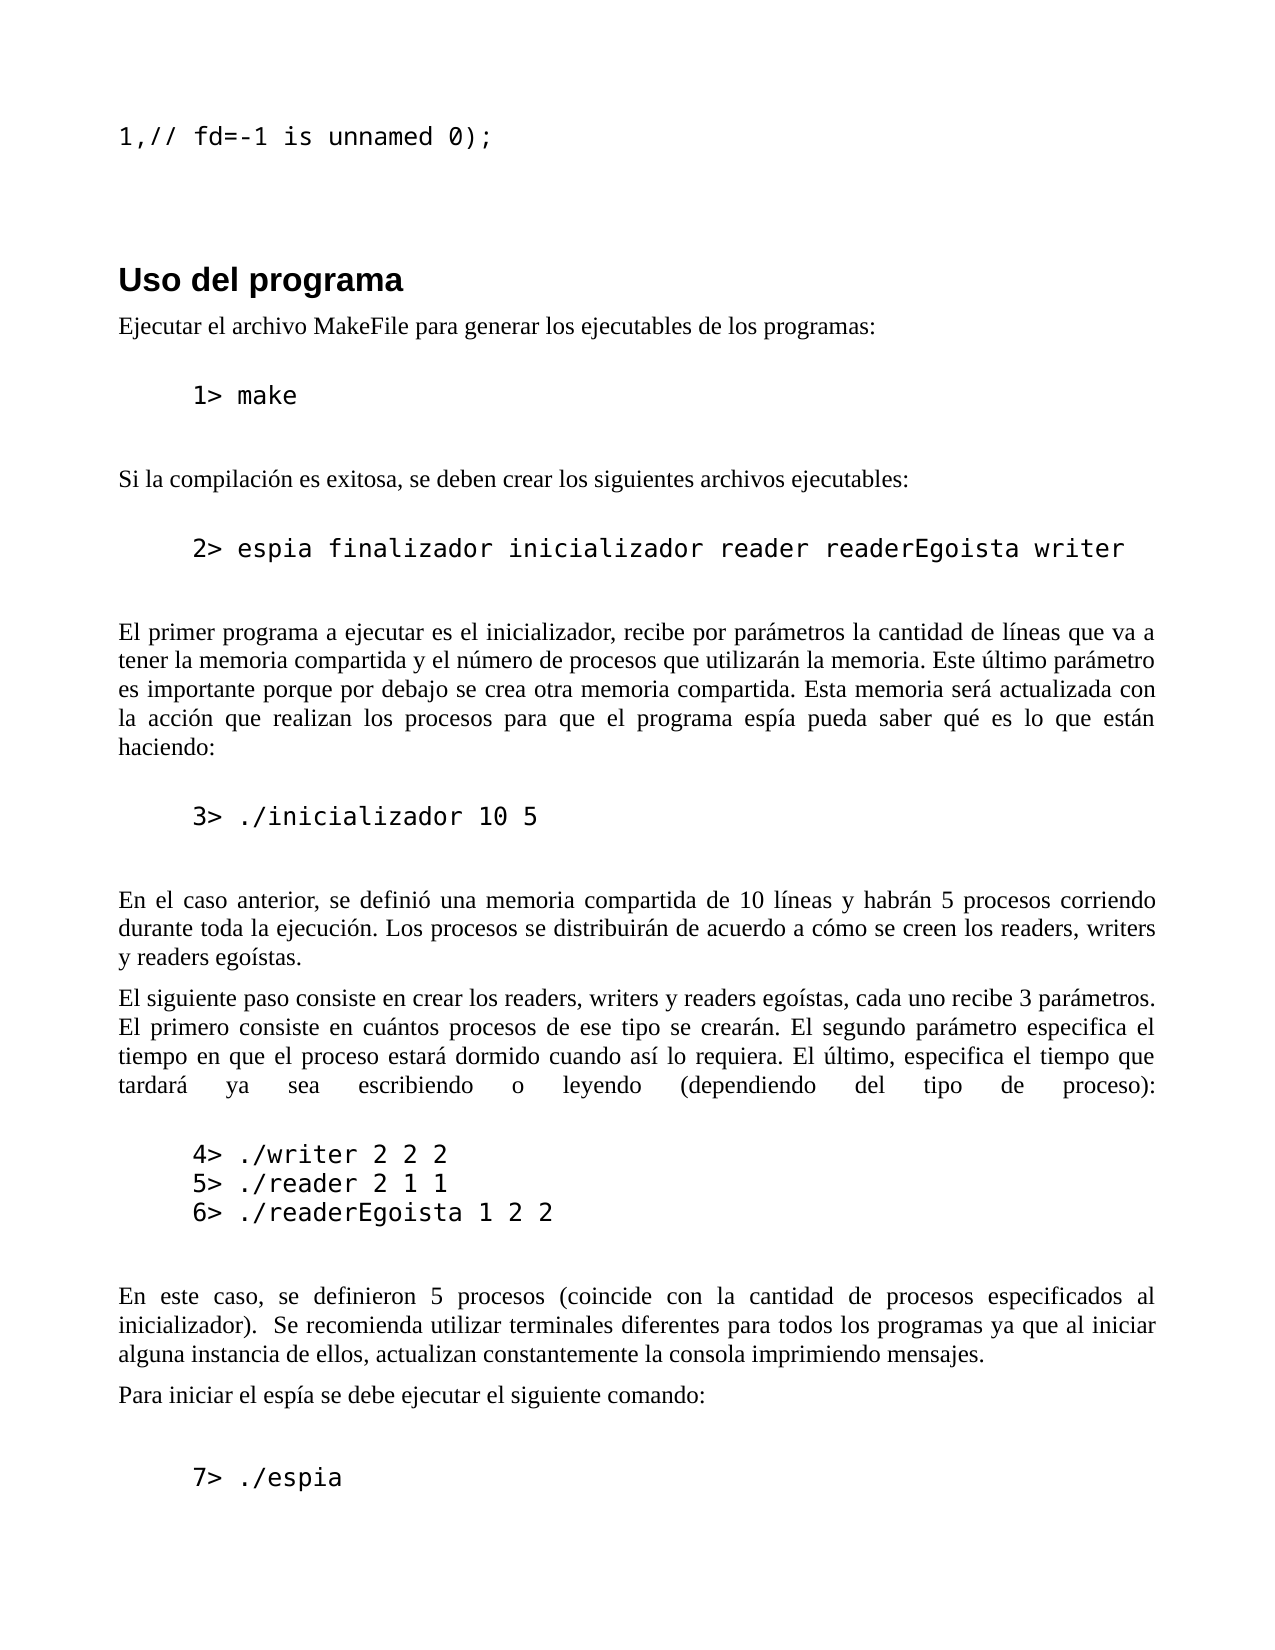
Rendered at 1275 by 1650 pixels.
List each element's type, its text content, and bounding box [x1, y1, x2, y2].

text Si la compilación es exitosa, se deben crear los siguientes archivos ejecutables: [118, 464, 1157, 521]
text 1> make [118, 381, 1157, 410]
subtitle Uso del programa [118, 260, 1157, 298]
text 3> ./inicializador 10 5 [118, 802, 1157, 831]
text El siguiente paso consiste en crear los readers, writers y readers egoístas, cada uno recibe 3 parámetros. El primero consiste en cuántos procesos de ese tipo se crearán. El segundo parámetro especifica el tiempo en que el proceso estará dormido cuando así lo requiera. El último, especifica el tiempo que tardará ya sea escribiendo o leyendo (dependiendo del tipo de proceso): [118, 983, 1157, 1127]
text En este caso, se definieron 5 procesos (coincide con la cantidad de procesos especificados al inicializador). Se recomienda utilizar terminales diferentes para todos los programas ya que al iniciar alguna instancia de ellos, actualizan constantemente la consola imprimiendo mensajes. [118, 1281, 1157, 1367]
text 2> espia finalizador inicializador reader readerEgoista writer [118, 534, 1157, 563]
text 4> ./writer 2 2 2 5> ./reader 2 1 1 6> ./readerEgoista 1 2 2 [118, 1140, 1157, 1227]
text Ejecutar el archivo MakeFile para generar los ejecutables de los programas: [118, 311, 1157, 368]
text El primer programa a ejecutar es el inicializador, recibe por parámetros la cantidad de líneas que va a tener la memoria compartida y el número de procesos que utilizarán la memoria. Este último parámetro es importante porque por debajo se crea otra memoria compartida. Esta memoria será actualizada con la acción que realizan los procesos para que el programa espía pueda saber qué es lo que están haciendo: [118, 617, 1157, 789]
text En el caso anterior, se definió una memoria compartida de 10 líneas y habrán 5 procesos corriendo durante toda la ejecución. Los procesos se distribuirán de acuerdo a cómo se creen los readers, writers y readers egoístas. [118, 885, 1157, 971]
text -1,// fd=-1 is unnamed 0); [118, 118, 1157, 152]
text 7> ./espia [118, 1463, 1157, 1492]
text Para iniciar el espía se debe ejecutar el siguiente comando: [118, 1380, 1157, 1409]
